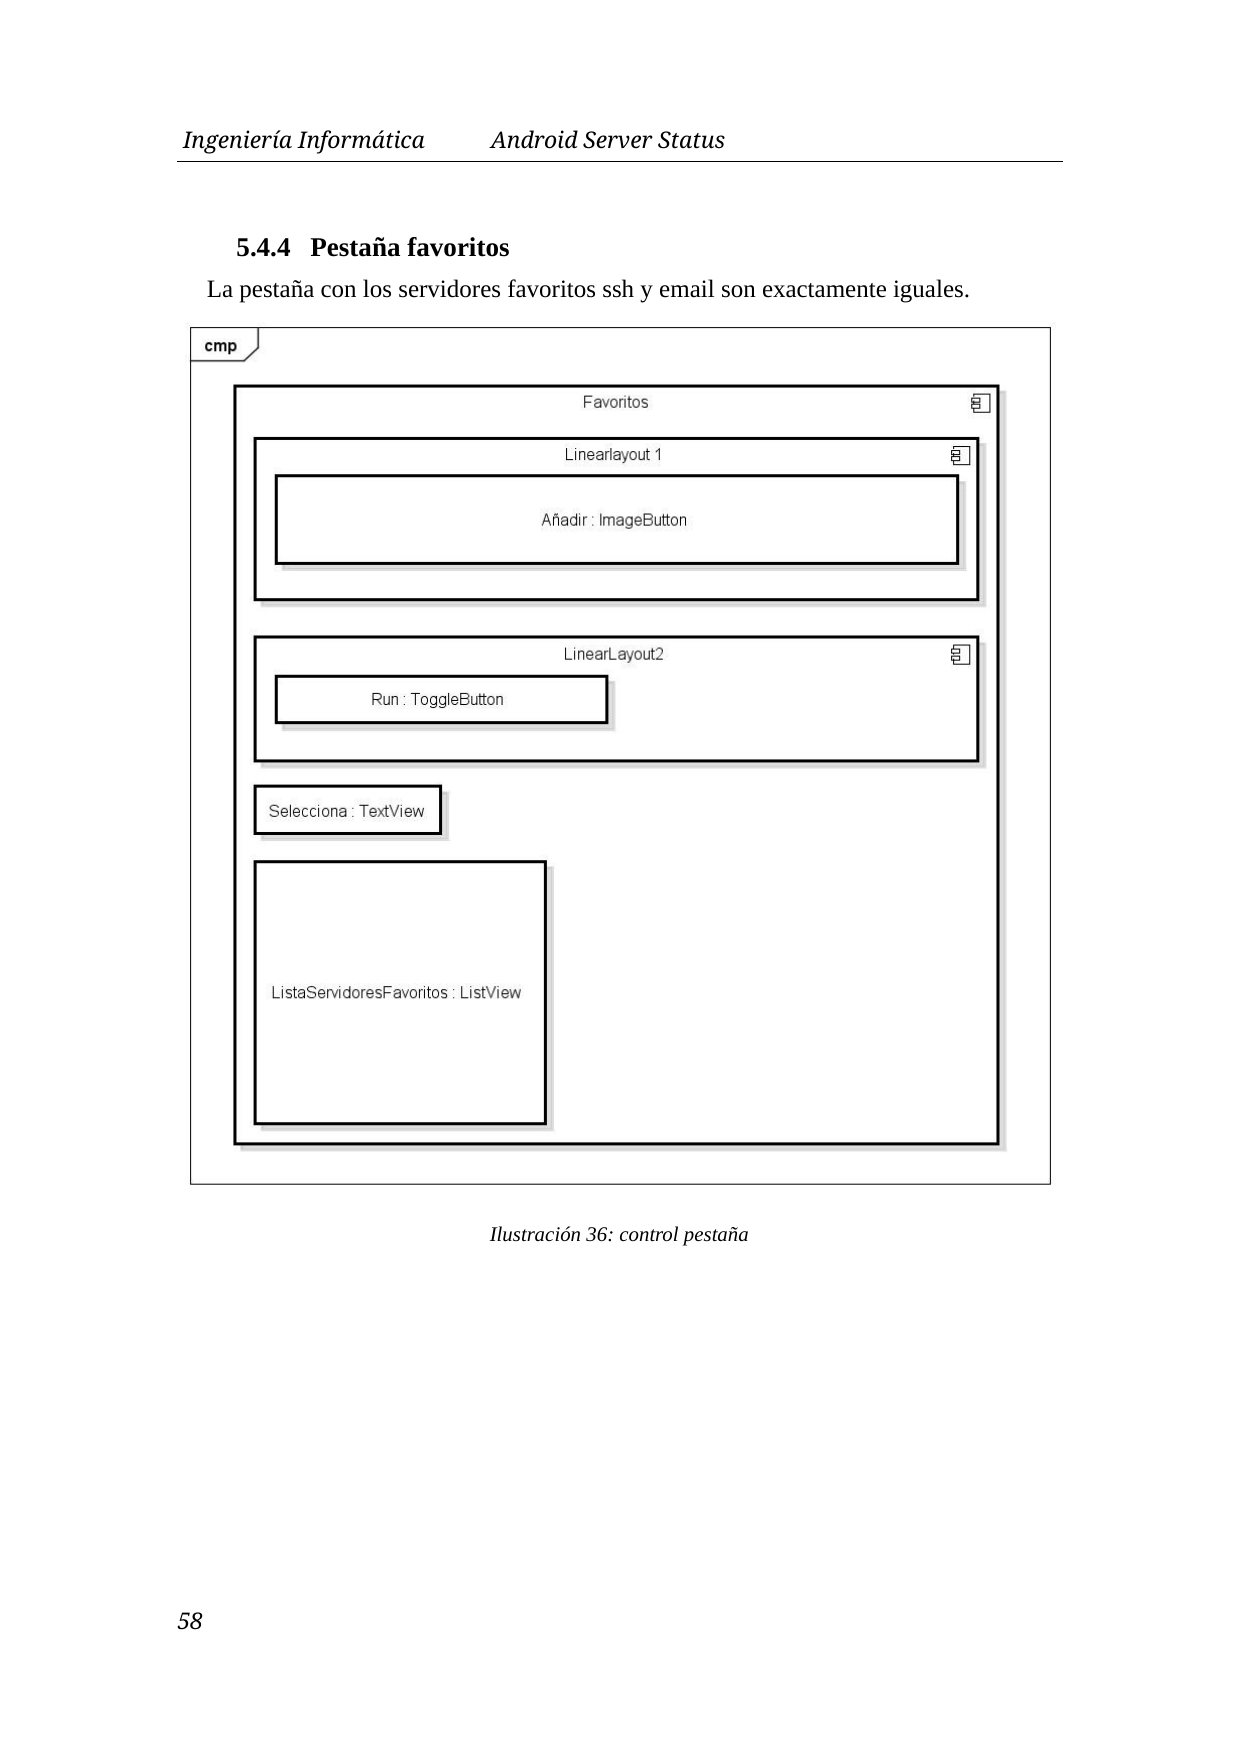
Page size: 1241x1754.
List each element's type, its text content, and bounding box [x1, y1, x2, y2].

picture [177, 314, 1064, 1223]
text La pestaña con los servidores favoritos ssh y email son exactamente iguales. [177, 274, 1063, 303]
subtitle Pestaña favoritos [236, 231, 1004, 262]
text Ilustración 36: control pestaña [177, 1223, 1063, 1246]
